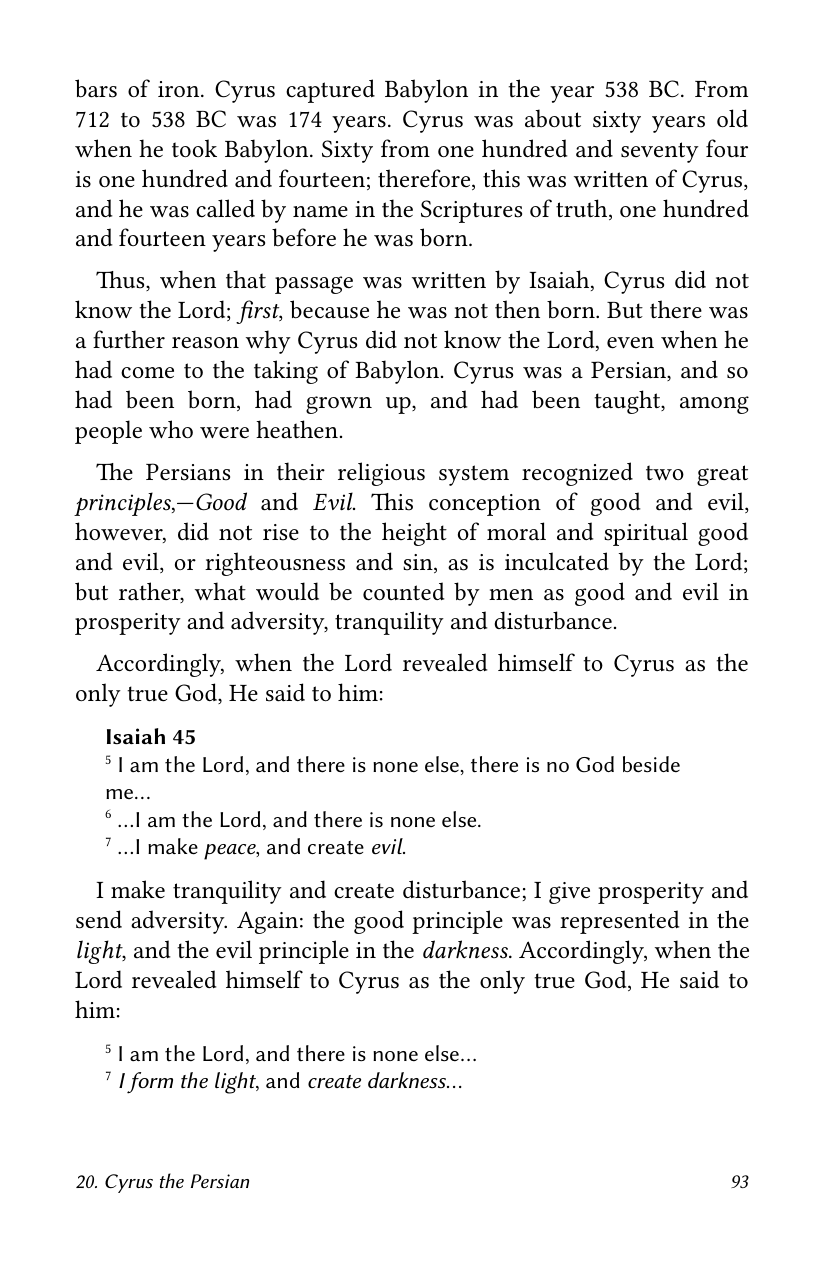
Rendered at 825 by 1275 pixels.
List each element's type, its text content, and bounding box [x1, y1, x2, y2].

text Accordingly, when the Lord revealed himself to Cyrus as the only true God, He said to him: [75, 649, 750, 708]
text Thus, when that passage was written by Isaiah, Cyrus did not know the Lord; first, because he was not then born. But there was a further reason why Cyrus did not know the Lord, even when he had come to the taking of Babylon. Cyrus was a Persian, and so had been born, had grown up, and had been taught, among people who were heathen. [75, 266, 750, 444]
text 7 ...I make peace, and create evil. [105, 834, 720, 860]
text Isaiah 45 [105, 724, 750, 750]
text 7 I form the light, and create darkness... [105, 1068, 720, 1094]
text 5 I am the Lord, and there is none else… [105, 1041, 720, 1067]
text 5 I am the Lord, and there is none else, there is no God beside me… [105, 752, 720, 805]
text bars of iron. Cyrus captured Babylon in the year 538 BC. From 712 to 538 BC was 174 years. Cyrus was about sixty years old when he took Babylon. Sixty from one hundred and seventy four is one hundred and fourteen; therefore, this was written of Cyrus, and he was called by name in the Scriptures of truth, one hundred and fourteen years before he was born. [75, 75, 750, 253]
text I make tranquility and create disturbance; I give prosperity and send adversity. Again: the good principle was represented in the light, and the evil principle in the darkness. Accordingly, when the Lord revealed himself to Cyrus as the only true God, He said to him: [75, 876, 750, 1024]
text The Persians in their religious system recognized two great principles,—Good and Evil. This conception of good and evil, however, did not rise to the height of moral and spiritual good and evil, or righteousness and sin, as is inculcated by the Lord; but rather, what would be counted by men as good and evil in prosperity and adversity, tranquility and disturbance. [75, 458, 750, 636]
text 6 ...I am the Lord, and there is none else. [105, 807, 720, 833]
